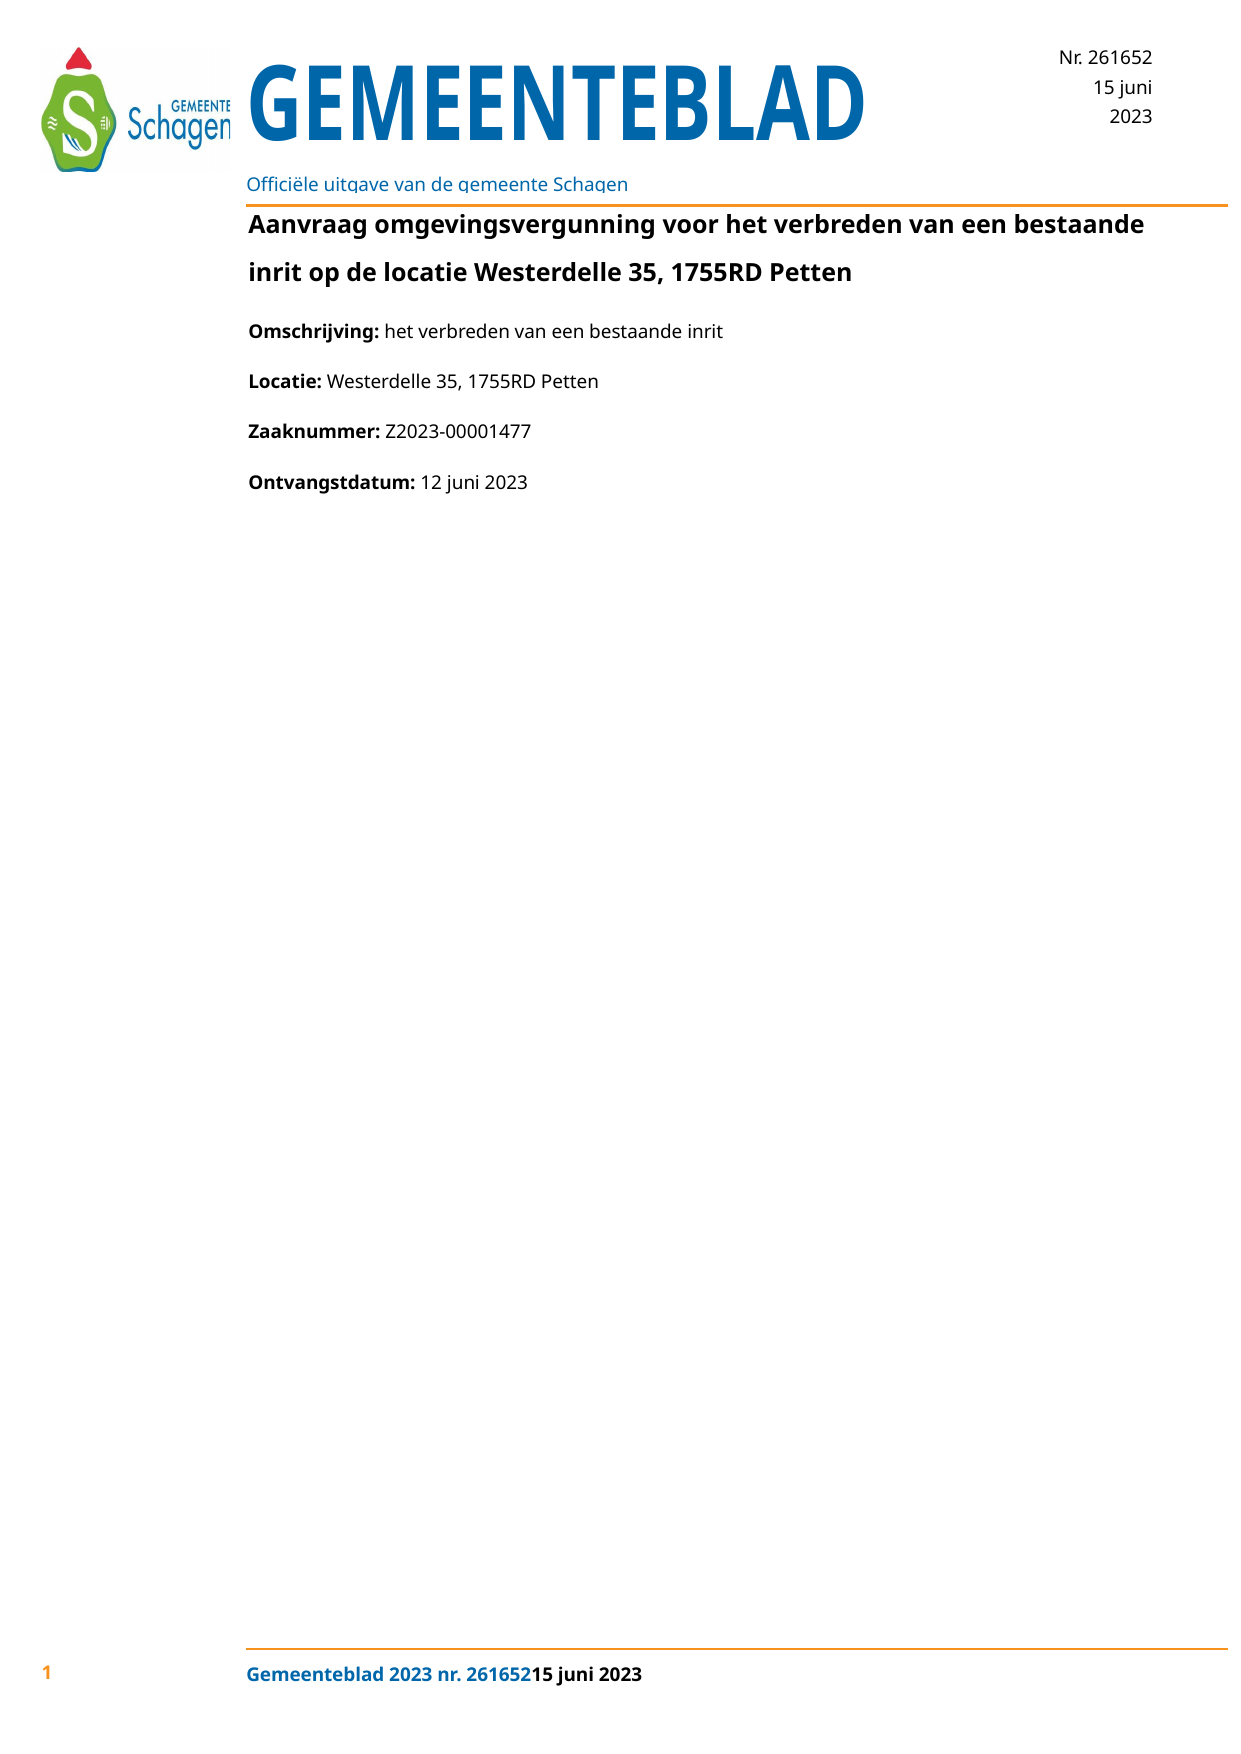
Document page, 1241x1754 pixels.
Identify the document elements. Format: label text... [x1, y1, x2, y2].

text Ontvangstdatum: 12 juni 2023 [248, 469, 1152, 495]
picture [41, 47, 231, 172]
text Locatie: Westerdelle 35, 1755RD Petten [248, 368, 1152, 394]
text Aanvraag omgevingsvergunning voor het verbreden van een bestaande inrit op de locatie Westerdelle 35, 1755RD Petten [248, 207, 1152, 288]
text Omschrijving: het verbreden van een bestaande inrit [248, 318, 1152, 344]
text Zaaknummer: Z2023-00001477 [248, 419, 1152, 444]
